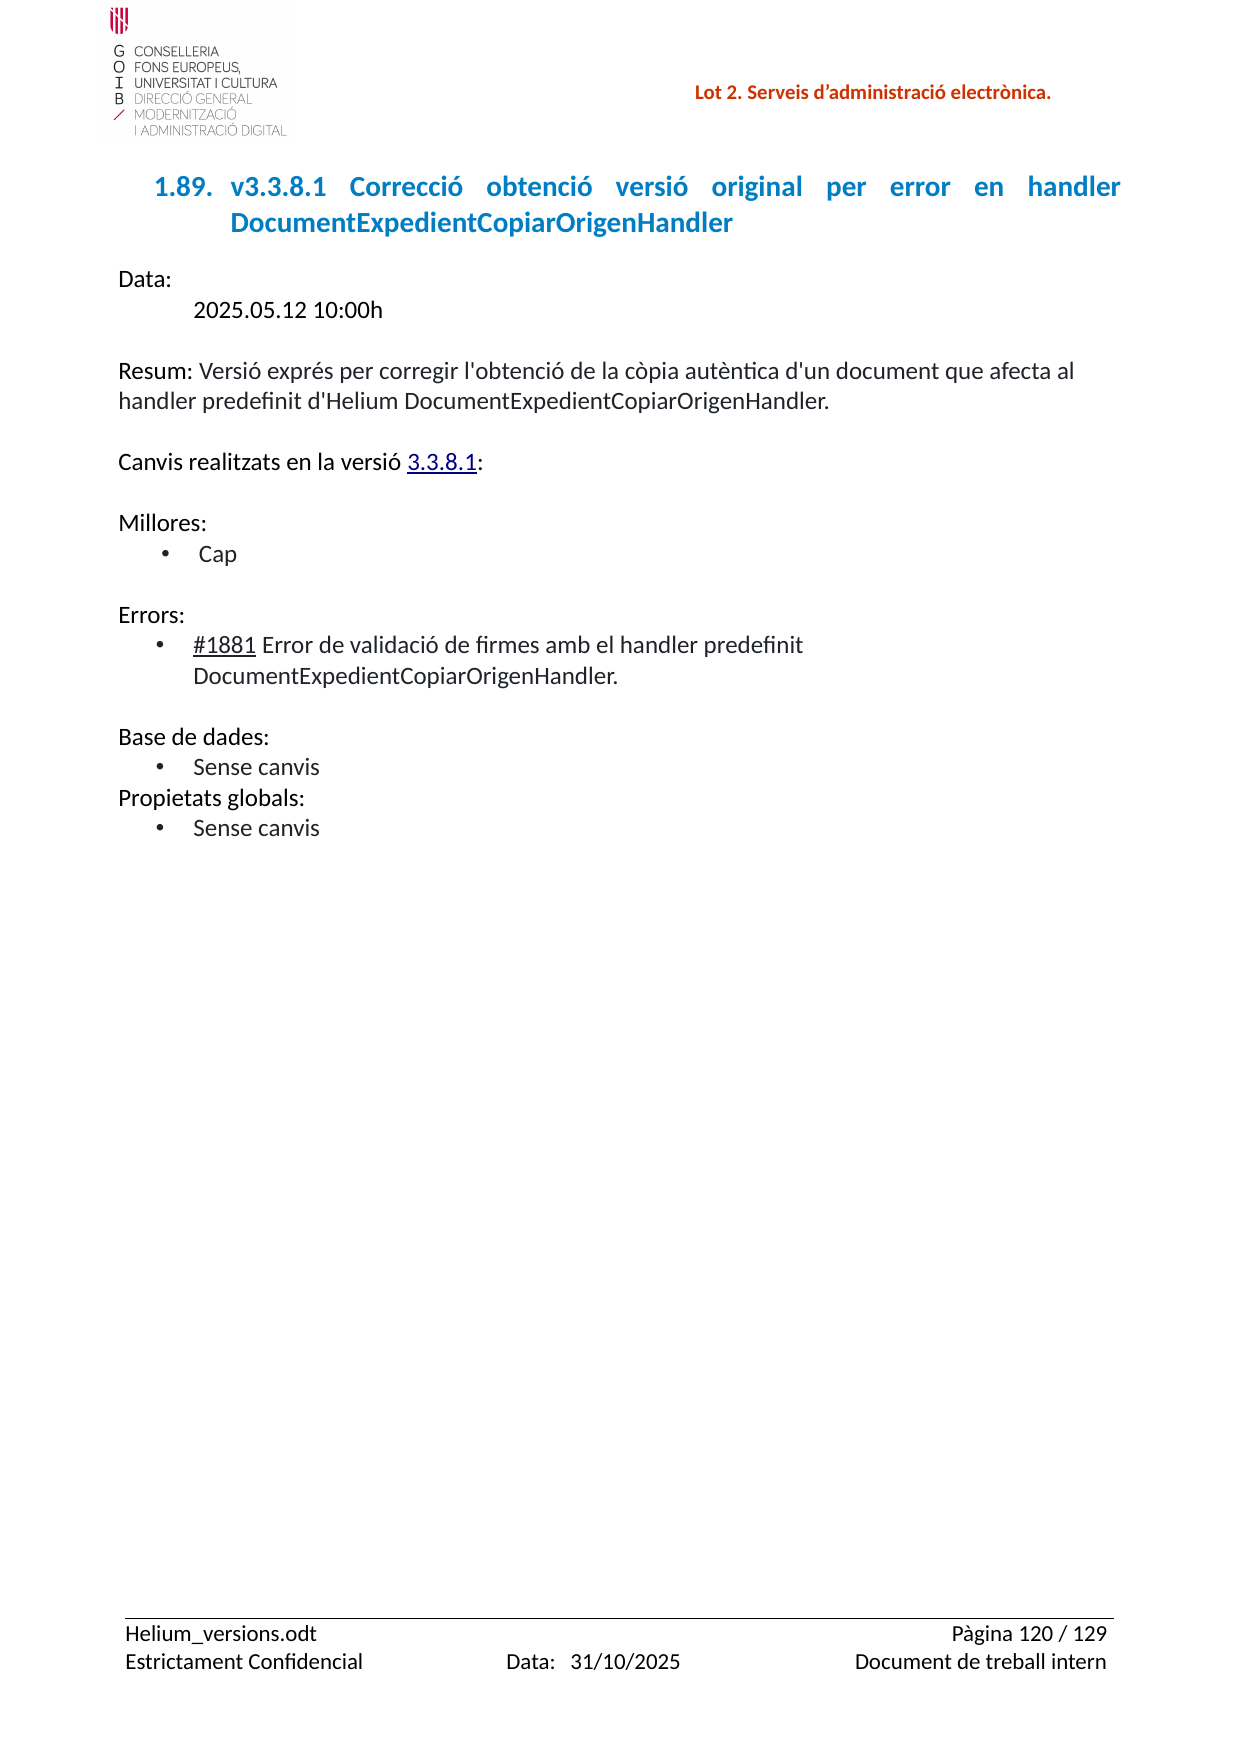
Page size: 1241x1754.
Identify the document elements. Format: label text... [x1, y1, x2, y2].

text 2025.05.12 10:00h [118, 294, 1122, 324]
text Propietats globals: [118, 782, 1122, 813]
list Sense canvis [156, 813, 1122, 843]
picture [100, 0, 297, 144]
list #1881 Error de validació de firmes amb el handler predefinit DocumentExpedientCopiarOrigenHandler. [156, 629, 1122, 691]
text Resum: Versió exprés per corregir l'obtenció de la còpia autèntica d'un document que afecta al handler predefinit d'Helium DocumentExpedientCopiarOrigenHandler. [118, 355, 1122, 416]
text Errors: [118, 599, 1122, 629]
list Sense canvis [156, 752, 1122, 782]
text Canvis realitzats en la versió 3.3.8.1: [118, 446, 1122, 477]
text Data: [118, 263, 1122, 294]
text Millores: [118, 507, 1122, 538]
subtitle v3.3.8.1 Correcció obtenció versió original per error en handler DocumentExpedientCopiarOrigenHandler [153, 168, 1122, 239]
list Cap [161, 538, 1122, 568]
text Base de dades: [118, 721, 1122, 752]
